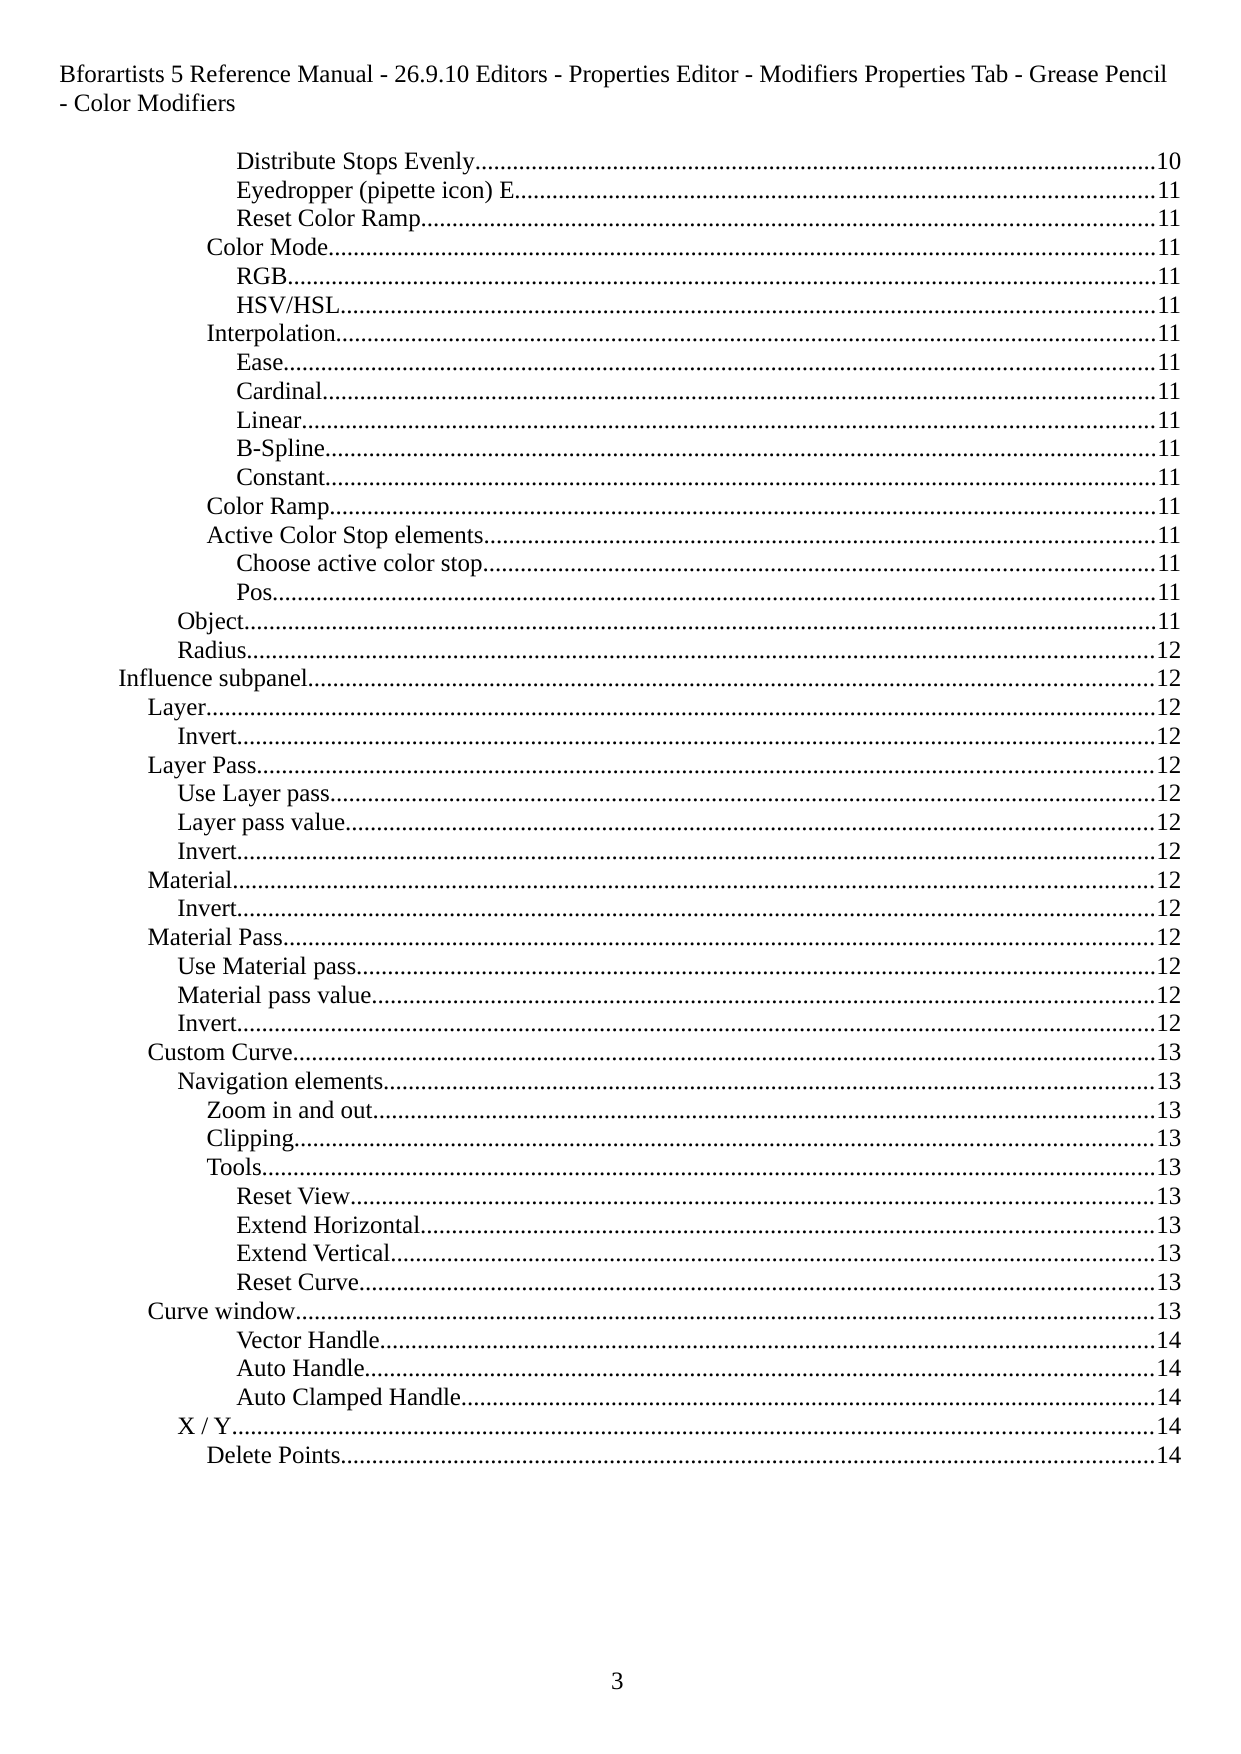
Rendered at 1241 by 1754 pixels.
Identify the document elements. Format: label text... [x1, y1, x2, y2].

text Interpolation 11 [206, 318, 1181, 347]
text Use Layer pass 12 [177, 778, 1181, 807]
text Zoom in and out 13 [206, 1095, 1181, 1123]
text Invert 12 [177, 893, 1181, 922]
text Ease 11 [236, 347, 1181, 376]
text Material 12 [147, 865, 1181, 893]
text Cardinal 11 [236, 376, 1181, 405]
text Color Mode 11 [206, 232, 1181, 261]
text Extend Horizontal 13 [236, 1210, 1181, 1238]
text Invert 12 [177, 1008, 1181, 1037]
text Reset Curve 13 [236, 1267, 1181, 1296]
text Layer Pass 12 [147, 750, 1181, 778]
text Material Pass 12 [147, 922, 1181, 951]
text Radius 12 [177, 635, 1181, 663]
text Navigation elements 13 [177, 1066, 1181, 1095]
text Tools 13 [206, 1152, 1181, 1181]
text Reset View 13 [236, 1181, 1181, 1210]
text Extend Vertical 13 [236, 1238, 1181, 1267]
text Delete Points 14 [206, 1440, 1181, 1468]
text HSV/HSL 11 [236, 290, 1181, 318]
text Custom Curve 13 [147, 1037, 1181, 1066]
text Material pass value 12 [177, 980, 1181, 1008]
text Linear 11 [236, 405, 1181, 433]
text RGB 11 [236, 261, 1181, 290]
text Reset Color Ramp 11 [236, 203, 1181, 232]
text Curve window 13 [147, 1296, 1181, 1325]
text Use Material pass 12 [177, 951, 1181, 980]
text Auto Handle 14 [236, 1353, 1181, 1382]
text Layer pass value 12 [177, 807, 1181, 836]
text Object 11 [177, 606, 1181, 635]
text Invert 12 [177, 836, 1181, 865]
text Distribute Stops Evenly 10 [236, 146, 1181, 175]
text Influence subpanel 12 [118, 663, 1181, 692]
text Constant 11 [236, 462, 1181, 491]
text Invert 12 [177, 721, 1181, 750]
text Auto Clamped Handle 14 [236, 1382, 1181, 1411]
text Clipping 13 [206, 1123, 1181, 1152]
text Eyedropper (pipette icon) E 11 [236, 175, 1181, 203]
text Color Ramp 11 [206, 491, 1181, 520]
text Layer 12 [147, 692, 1181, 721]
text Pos 11 [236, 577, 1181, 606]
text Active Color Stop elements 11 [206, 520, 1181, 548]
text X / Y 14 [177, 1411, 1181, 1440]
text B-Spline 11 [236, 433, 1181, 462]
text Vector Handle 14 [236, 1325, 1181, 1353]
text Choose active color stop 11 [236, 548, 1181, 577]
